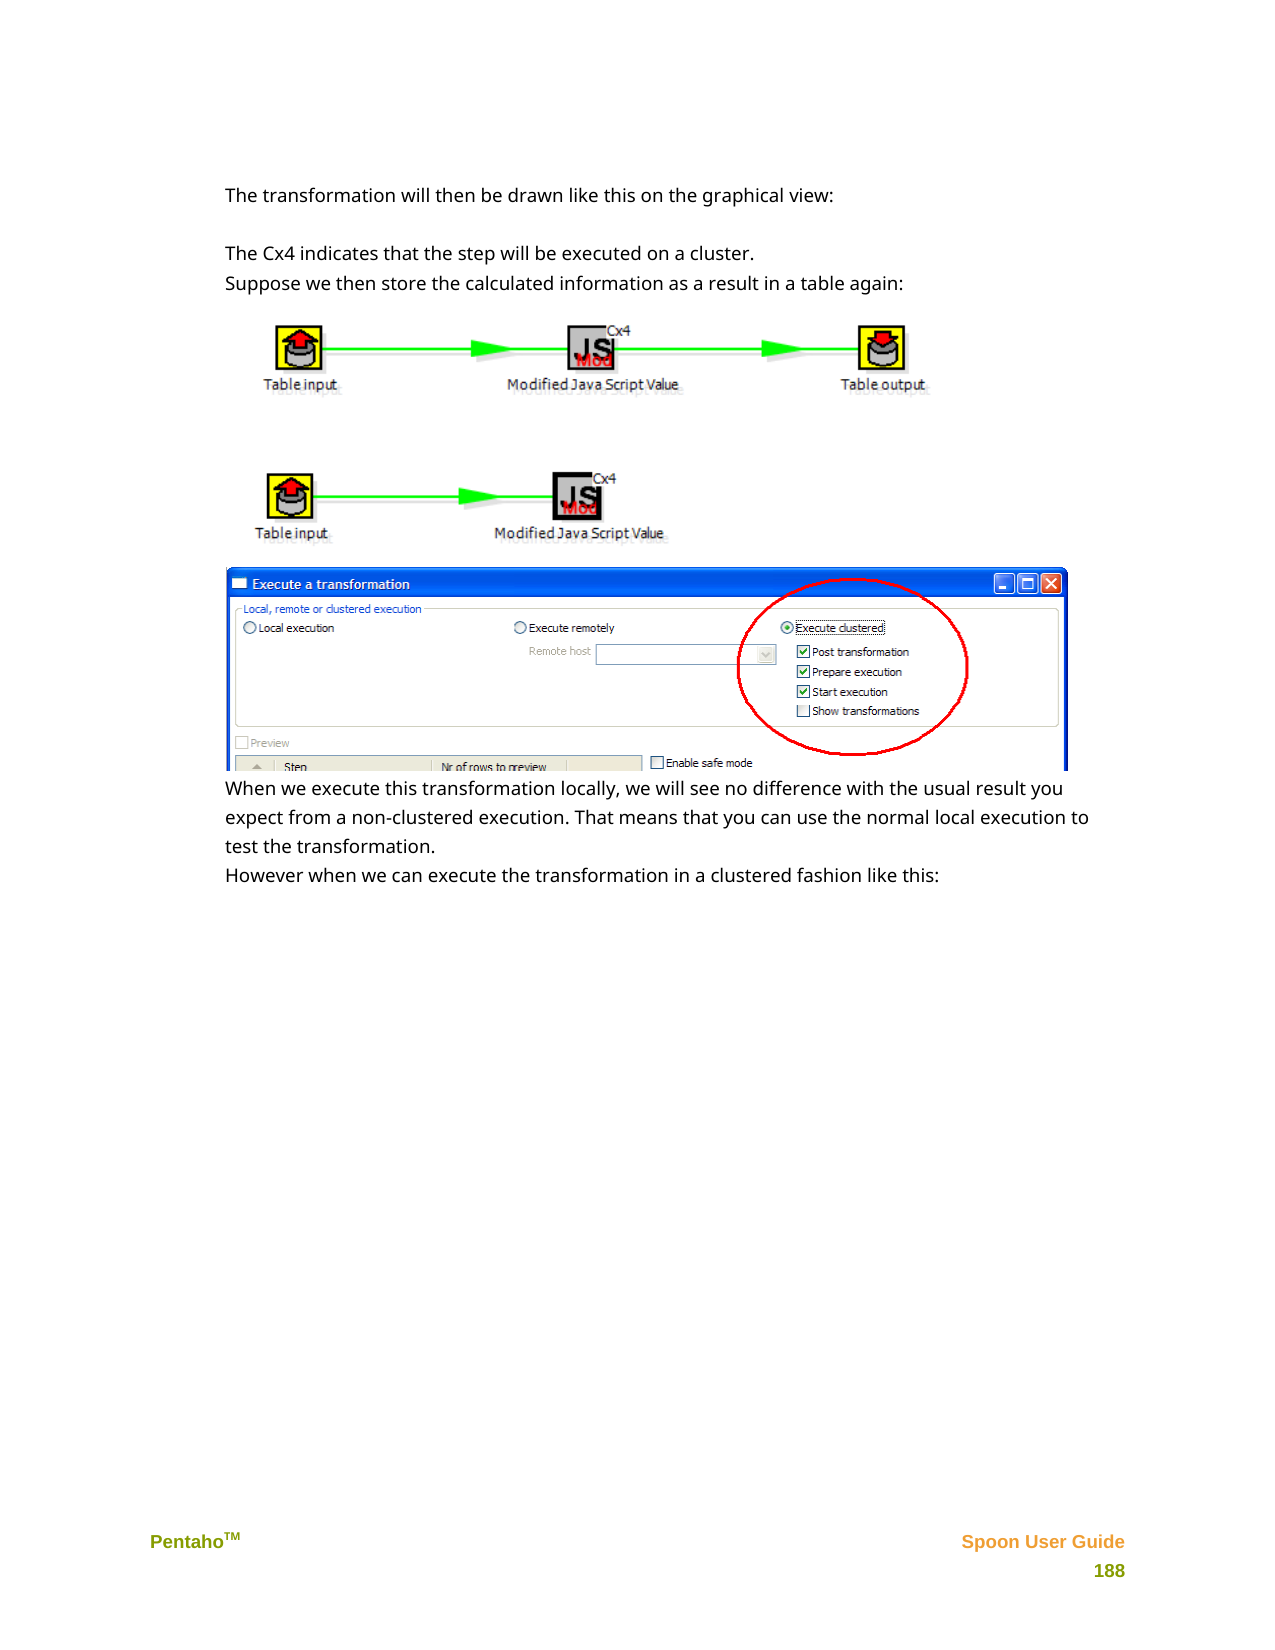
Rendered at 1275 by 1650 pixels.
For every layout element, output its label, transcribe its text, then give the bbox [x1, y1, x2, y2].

text The Cx4 indicates that the step will be executed on a cluster. [225, 237, 1125, 267]
text Suppose we then store the calculated information as a result in a table again: [225, 267, 1125, 296]
text The transformation will then be drawn like this on the graphical view: [225, 179, 1125, 208]
text When we execute this transformation locally, we will see no difference with the usual result you expect from a non-clustered execution. That means that you can use the normal local execution to test the transformation. [225, 296, 1125, 859]
text However when we can execute the transformation in a clustered fashion like this: [225, 859, 1125, 888]
